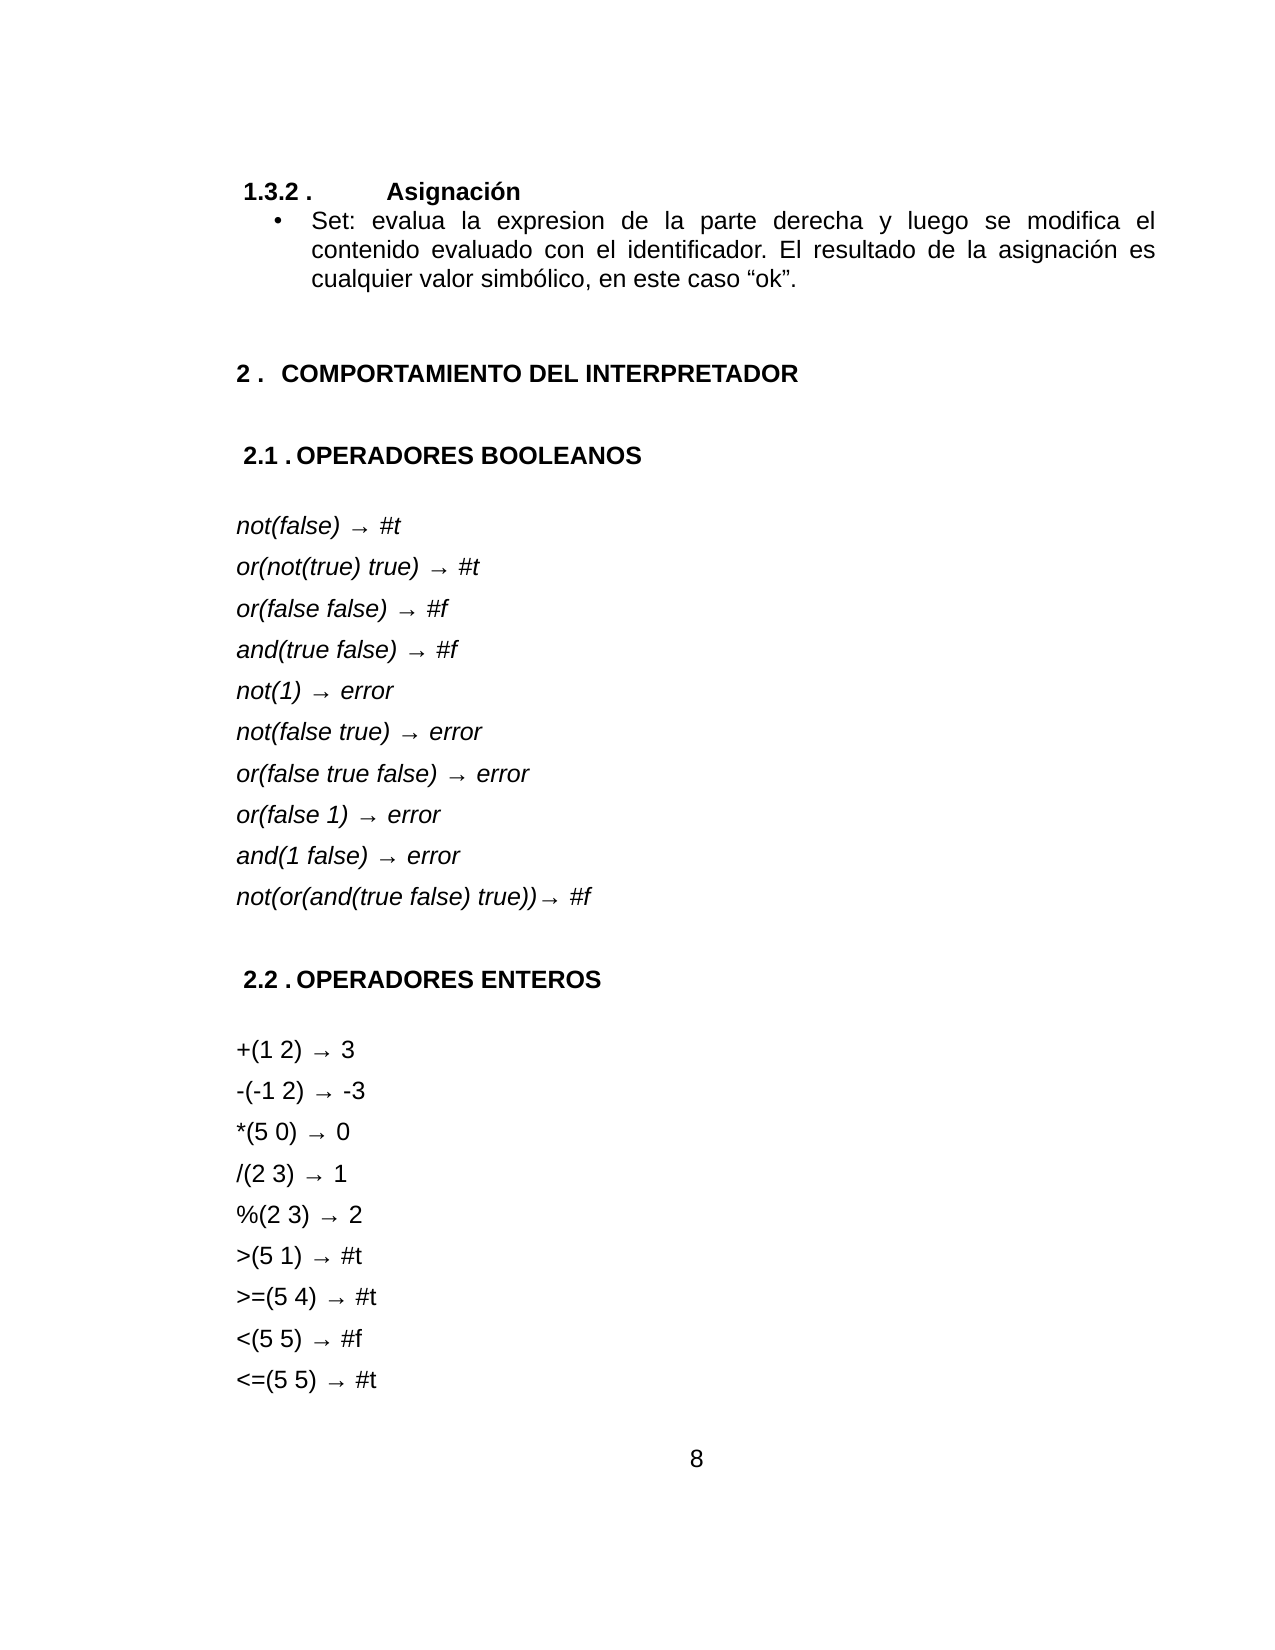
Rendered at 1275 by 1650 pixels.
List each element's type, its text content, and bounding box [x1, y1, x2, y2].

text <=(5 5) → #t [236, 1365, 1157, 1393]
text <(5 5) → #f [236, 1323, 1157, 1352]
text %(2 3) → 2 [236, 1200, 1157, 1228]
text not(false) → #t [236, 511, 1157, 540]
subtitle OPERADORes booleanos [236, 441, 1157, 470]
text or(not(true) true) → #t [236, 552, 1157, 581]
text and(true false) → #f [236, 635, 1157, 663]
text or(false true false) → error [236, 758, 1157, 787]
text or(false false) → #f [236, 593, 1157, 622]
text +(1 2) → 3 [236, 1035, 1157, 1063]
subtitle OPERADORES ENTEROS [236, 965, 1157, 993]
text -(-1 2) → -3 [236, 1076, 1157, 1105]
text not(1) → error [236, 676, 1157, 705]
list Set: evalua la expresion de la parte derecha y luego se modifica el contenido evaluado con el identificador. El resultado de la asignación es cualquier valor simbólico, en este caso “ok”. [274, 206, 1157, 292]
text or(false 1) → error [236, 800, 1157, 828]
text not(or(and(true false) true))→ #f [236, 882, 1157, 911]
text >=(5 4) → #t [236, 1282, 1157, 1311]
text *(5 0) → 0 [236, 1117, 1157, 1146]
subtitle Asignación [236, 177, 1157, 206]
text >(5 1) → #t [236, 1241, 1157, 1270]
text and(1 false) → error [236, 841, 1157, 870]
text not(false true) → error [236, 717, 1157, 746]
subtitle COMPORTAMIENTO DEL INTERPRETADOR [236, 358, 1157, 387]
text /(2 3) → 1 [236, 1158, 1157, 1187]
